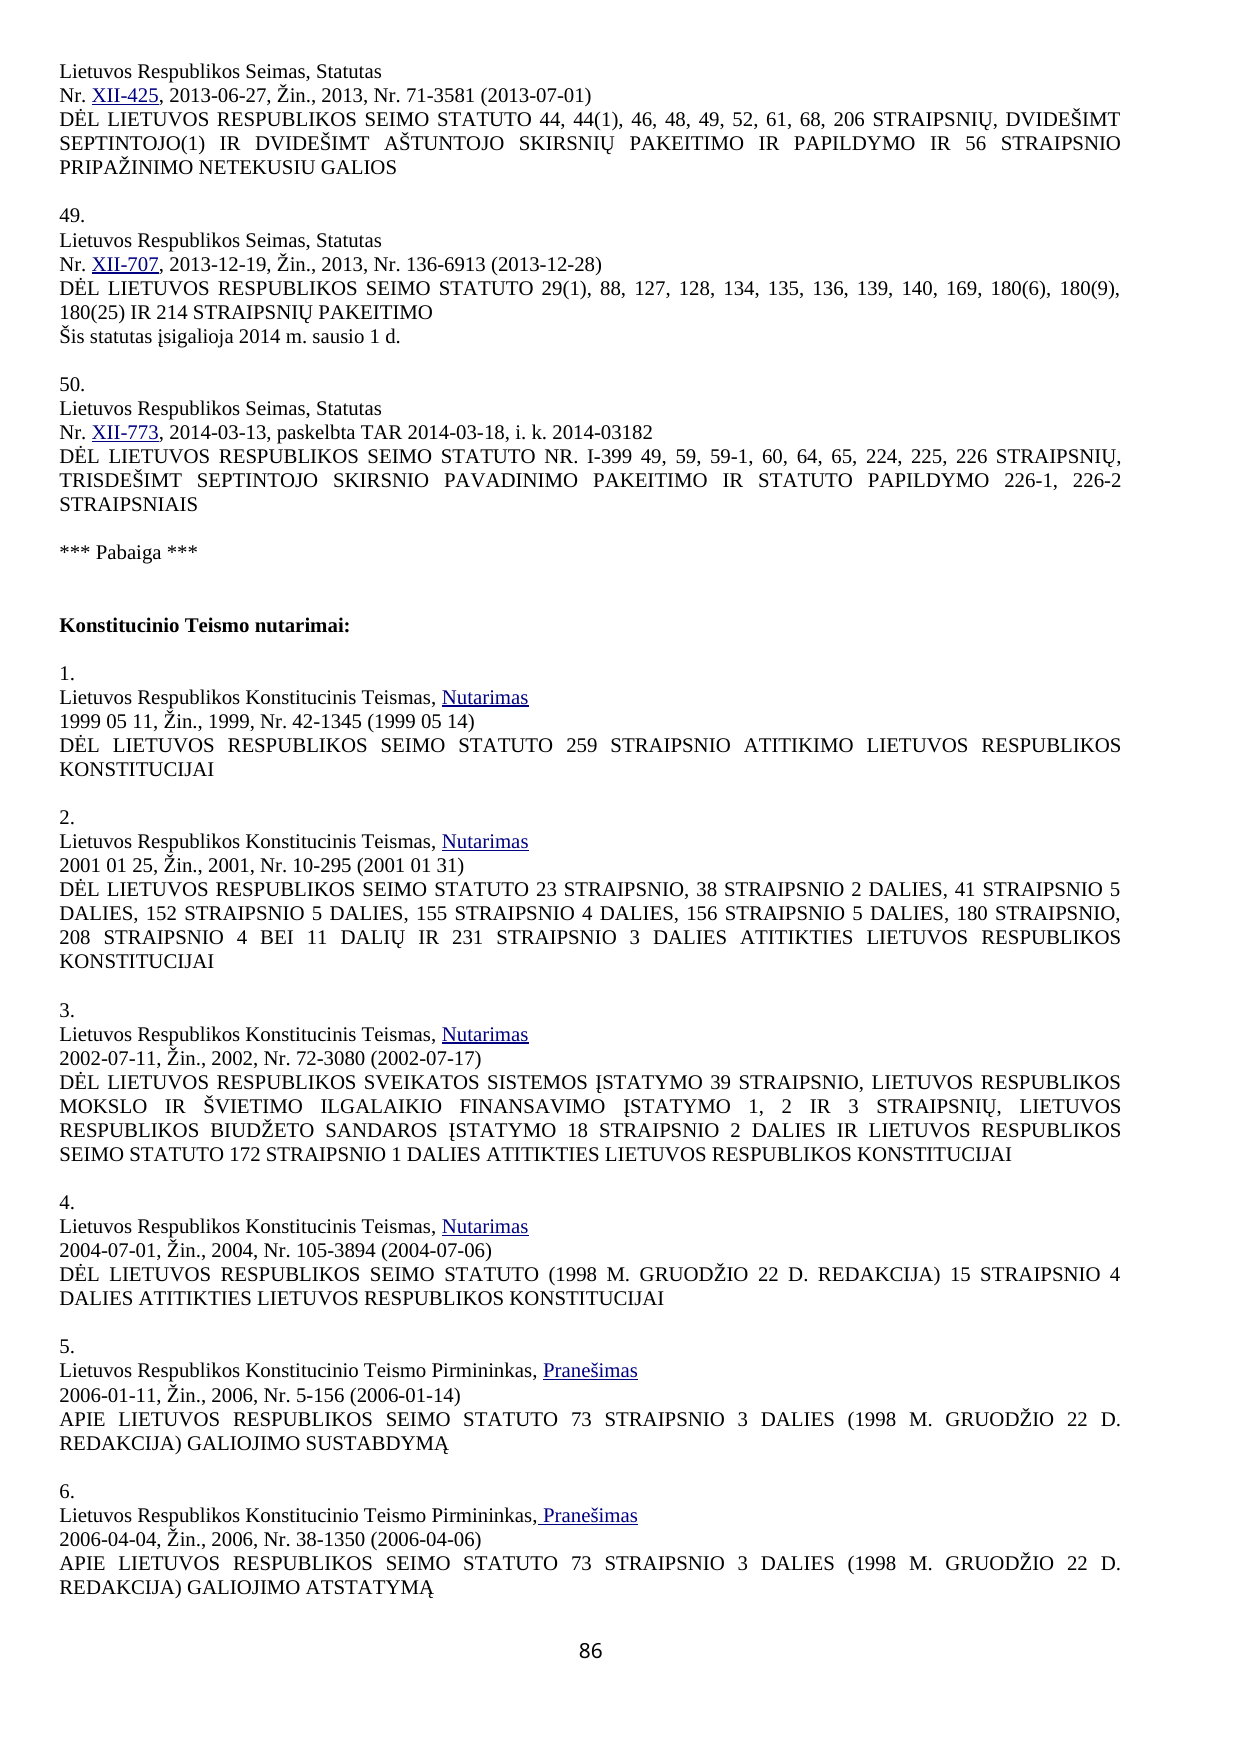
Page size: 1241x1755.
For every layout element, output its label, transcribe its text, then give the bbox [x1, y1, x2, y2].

text DĖL LIETUVOS RESPUBLIKOS SEIMO STATUTO NR. I-399 49, 59, 59-1, 60, 64, 65, 224, 225, 226 STRAIPSNIŲ, TRISDEŠIMT SEPTINTOJO SKIRSNIO PAVADINIMO PAKEITIMO IR STATUTO PAPILDYMO 226-1, 226-2 STRAIPSNIAIS [59, 444, 1122, 516]
text 2002-07-11, Žin., 2002, Nr. 72-3080 (2002-07-17) [59, 1046, 1122, 1070]
text 2001 01 25, Žin., 2001, Nr. 10-295 (2001 01 31) [59, 853, 1122, 877]
text Nr. XII-773, 2014-03-13, paskelbta TAR 2014-03-18, i. k. 2014-03182 [59, 420, 1122, 444]
text 6. [59, 1479, 1122, 1503]
text 2. [59, 805, 1122, 829]
text DĖL LIETUVOS RESPUBLIKOS SEIMO STATUTO 29(1), 88, 127, 128, 134, 135, 136, 139, 140, 169, 180(6), 180(9), 180(25) IR 214 STRAIPSNIŲ PAKEITIMO [59, 276, 1122, 324]
text APIE LIETUVOS RESPUBLIKOS SEIMO STATUTO 73 STRAIPSNIO 3 DALIES (1998 M. GRUODŽIO 22 D. REDAKCIJA) GALIOJIMO SUSTABDYMĄ [59, 1407, 1122, 1455]
text 4. [59, 1190, 1122, 1214]
text Lietuvos Respublikos Seimas, Statutas [59, 227, 1122, 252]
text Lietuvos Respublikos Konstitucinis Teismas, Nutarimas [59, 1022, 1122, 1046]
text *** Pabaiga *** [59, 540, 1122, 564]
text DĖL LIETUVOS RESPUBLIKOS SEIMO STATUTO 259 STRAIPSNIO ATITIKIMO LIETUVOS RESPUBLIKOS KONSTITUCIJAI [59, 733, 1122, 781]
text Lietuvos Respublikos Konstitucinis Teismas, Nutarimas [59, 1214, 1122, 1238]
text Lietuvos Respublikos Konstitucinis Teismas, Nutarimas [59, 685, 1122, 709]
text Nr. XII-425, 2013-06-27, Žin., 2013, Nr. 71-3581 (2013-07-01) [59, 83, 1122, 107]
text DĖL LIETUVOS RESPUBLIKOS SVEIKATOS SISTEMOS ĮSTATYMO 39 STRAIPSNIO, LIETUVOS RESPUBLIKOS MOKSLO IR ŠVIETIMO ILGALAIKIO FINANSAVIMO ĮSTATYMO 1, 2 IR 3 STRAIPSNIŲ, LIETUVOS RESPUBLIKOS BIUDŽETO SANDAROS ĮSTATYMO 18 STRAIPSNIO 2 DALIES IR LIETUVOS RESPUBLIKOS SEIMO STATUTO 172 STRAIPSNIO 1 DALIES ATITIKTIES LIETUVOS RESPUBLIKOS KONSTITUCIJAI [59, 1070, 1122, 1166]
text 49. [59, 203, 1122, 227]
text 2004-07-01, Žin., 2004, Nr. 105-3894 (2004-07-06) [59, 1238, 1122, 1262]
text 2006-01-11, Žin., 2006, Nr. 5-156 (2006-01-14) [59, 1382, 1122, 1407]
text 1. [59, 661, 1122, 685]
text Konstitucinio Teismo nutarimai: [59, 612, 1122, 637]
text Nr. XII-707, 2013-12-19, Žin., 2013, Nr. 136-6913 (2013-12-28) [59, 252, 1122, 276]
text DĖL LIETUVOS RESPUBLIKOS SEIMO STATUTO (1998 M. GRUODŽIO 22 D. REDAKCIJA) 15 STRAIPSNIO 4 DALIES ATITIKTIES LIETUVOS RESPUBLIKOS KONSTITUCIJAI [59, 1262, 1122, 1310]
text Šis statutas įsigalioja 2014 m. sausio 1 d. [59, 324, 1122, 348]
text Lietuvos Respublikos Konstitucinio Teismo Pirmininkas, Pranešimas [59, 1358, 1122, 1382]
text Lietuvos Respublikos Seimas, Statutas [59, 396, 1122, 420]
text 3. [59, 997, 1122, 1022]
text 5. [59, 1334, 1122, 1358]
text 1999 05 11, Žin., 1999, Nr. 42-1345 (1999 05 14) [59, 709, 1122, 733]
text APIE LIETUVOS RESPUBLIKOS SEIMO STATUTO 73 STRAIPSNIO 3 DALIES (1998 M. GRUODŽIO 22 D. REDAKCIJA) GALIOJIMO ATSTATYMĄ [59, 1551, 1122, 1599]
text Lietuvos Respublikos Konstitucinio Teismo Pirmininkas, Pranešimas [59, 1503, 1122, 1527]
text DĖL LIETUVOS RESPUBLIKOS SEIMO STATUTO 23 STRAIPSNIO, 38 STRAIPSNIO 2 DALIES, 41 STRAIPSNIO 5 DALIES, 152 STRAIPSNIO 5 DALIES, 155 STRAIPSNIO 4 DALIES, 156 STRAIPSNIO 5 DALIES, 180 STRAIPSNIO, 208 STRAIPSNIO 4 BEI 11 DALIŲ IR 231 STRAIPSNIO 3 DALIES ATITIKTIES LIETUVOS RESPUBLIKOS KONSTITUCIJAI [59, 877, 1122, 973]
text 50. [59, 372, 1122, 396]
text Lietuvos Respublikos Seimas, Statutas [59, 59, 1122, 83]
text Lietuvos Respublikos Konstitucinis Teismas, Nutarimas [59, 829, 1122, 853]
text DĖL LIETUVOS RESPUBLIKOS SEIMO STATUTO 44, 44(1), 46, 48, 49, 52, 61, 68, 206 STRAIPSNIŲ, DVIDEŠIMT SEPTINTOJO(1) IR DVIDEŠIMT AŠTUNTOJO SKIRSNIŲ PAKEITIMO IR PAPILDYMO IR 56 STRAIPSNIO PRIPAŽINIMO NETEKUSIU GALIOS [59, 107, 1122, 179]
text 2006-04-04, Žin., 2006, Nr. 38-1350 (2006-04-06) [59, 1527, 1122, 1551]
